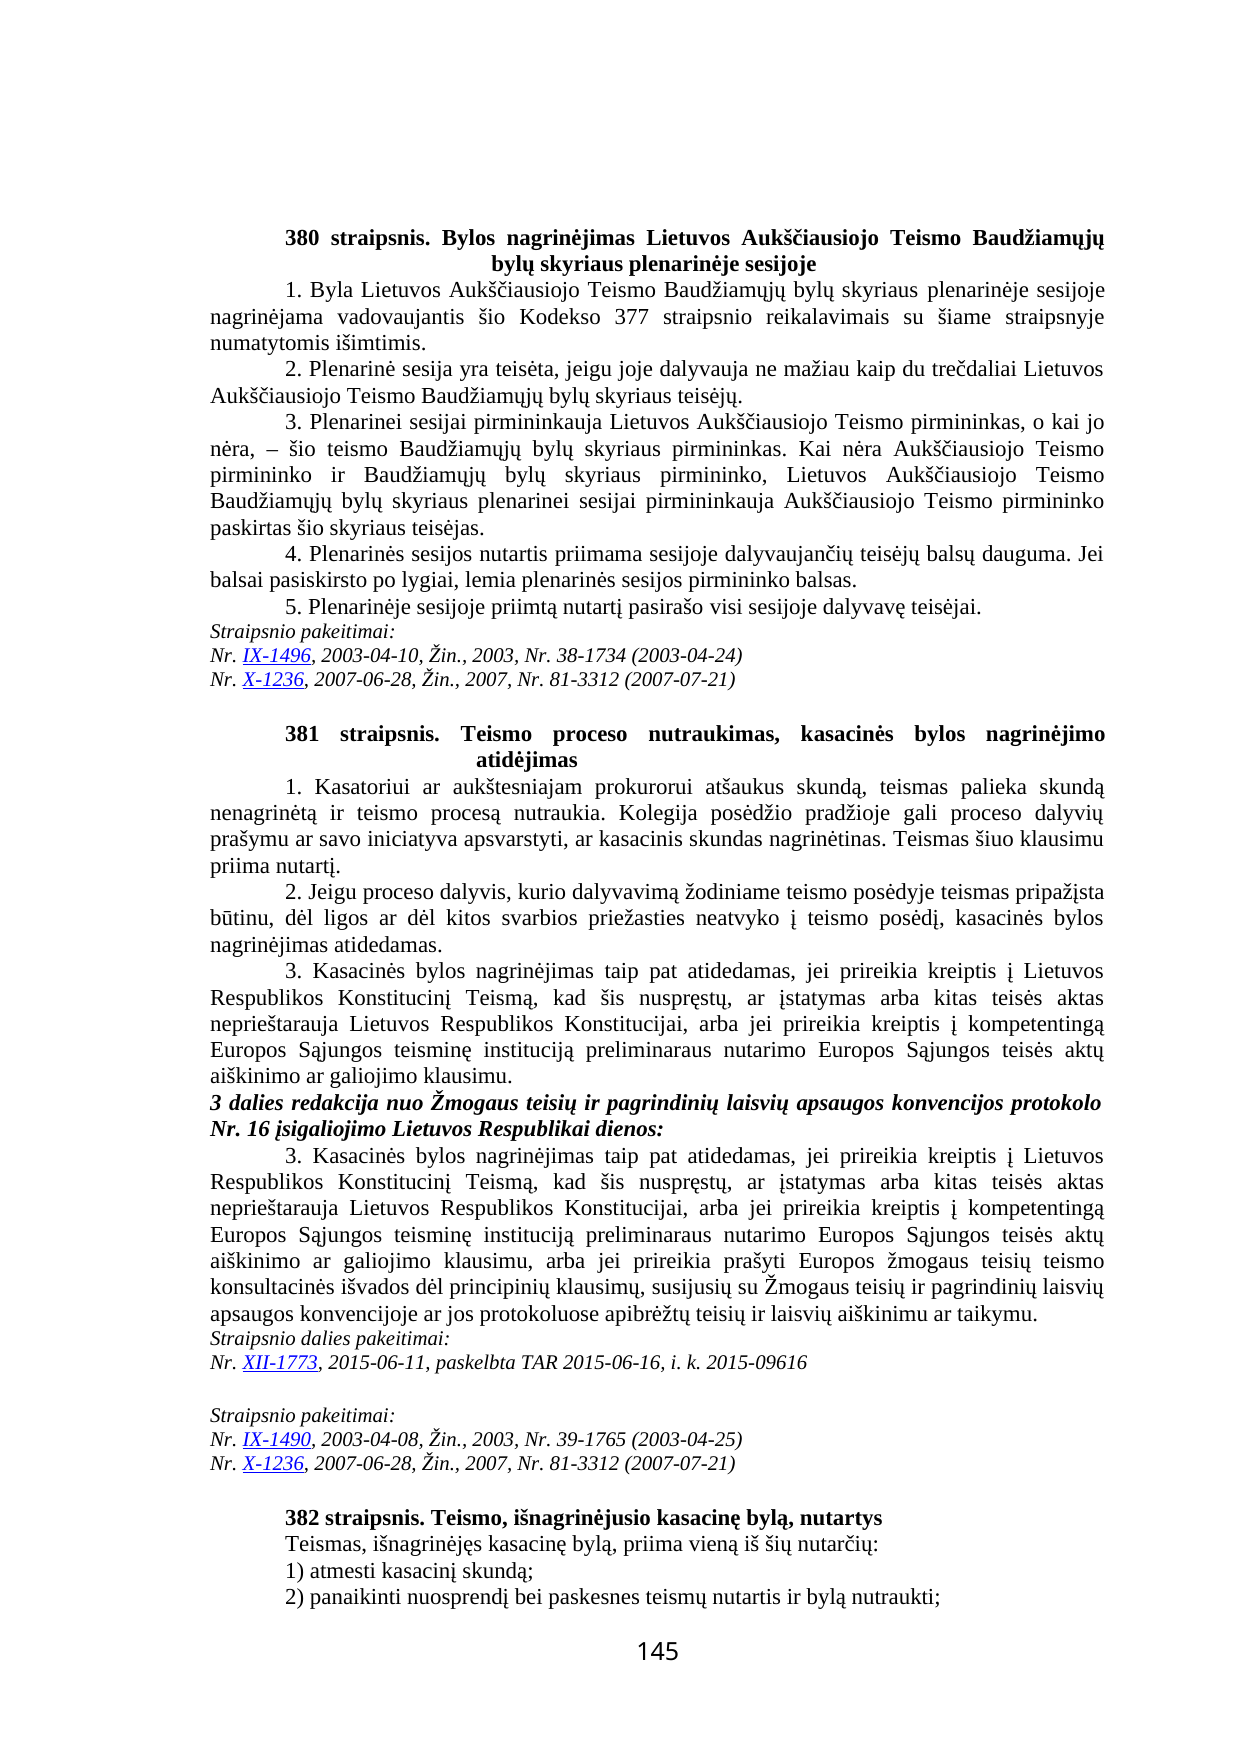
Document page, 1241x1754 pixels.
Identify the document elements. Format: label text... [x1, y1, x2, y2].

text Teismas, išnagrinėjęs kasacinę bylą, priima vieną iš šių nutarčių: [210, 1530, 1106, 1557]
text Nr. X-1236, 2007-06-28, Žin., 2007, Nr. 81-3312 (2007-07-21) [210, 667, 1106, 691]
text Straipsnio pakeitimai: [210, 1403, 1106, 1427]
text Nr. X-1236, 2007-06-28, Žin., 2007, Nr. 81-3312 (2007-07-21) [210, 1451, 1106, 1475]
text 4. Plenarinės sesijos nutartis priimama sesijoje dalyvaujančių teisėjų balsų dauguma. Jei balsai pasiskirsto po lygiai, lemia plenarinės sesijos pirmininko balsas. [210, 540, 1106, 593]
text 2. Jeigu proceso dalyvis, kurio dalyvavimą žodiniame teismo posėdyje teismas pripažįsta būtinu, dėl ligos ar dėl kitos svarbios priežasties neatvyko į teismo posėdį, kasacinės bylos nagrinėjimas atidedamas. [210, 878, 1106, 957]
text 5. Plenarinėje sesijoje priimtą nutartį pasirašo visi sesijoje dalyvavę teisėjai. [210, 593, 1106, 619]
text Nr. IX-1490, 2003-04-08, Žin., 2003, Nr. 39-1765 (2003-04-25) [210, 1427, 1106, 1451]
text 3 dalies redakcija nuo Žmogaus teisių ir pagrindinių laisvių apsaugos konvencijos protokolo Nr. 16 įsigaliojimo Lietuvos Respublikai dienos: [210, 1089, 1106, 1142]
text 1. Kasatoriui ar aukštesniajam prokurorui atšaukus skundą, teismas palieka skundą nenagrinėtą ir teismo procesą nutraukia. Kolegija posėdžio pradžioje gali proceso dalyvių prašymu ar savo iniciatyva apsvarstyti, ar kasacinis skundas nagrinėtinas. Teismas šiuo klausimu priima nutartį. [210, 773, 1106, 878]
text 1. Byla Lietuvos Aukščiausiojo Teismo Baudžiamųjų bylų skyriaus plenarinėje sesijoje nagrinėjama vadovaujantis šio Kodekso 377 straipsnio reikalavimais su šiame straipsnyje numatytomis išimtimis. [210, 276, 1106, 356]
text Straipsnio pakeitimai: [210, 619, 1106, 643]
text Nr. XII-1773, 2015-06-11, paskelbta TAR 2015-06-16, i. k. 2015-09616 [210, 1350, 1106, 1374]
text 3. Plenarinei sesijai pirmininkauja Lietuvos Aukščiausiojo Teismo pirmininkas, o kai jo nėra, – šio teismo Baudžiamųjų bylų skyriaus pirmininkas. Kai nėra Aukščiausiojo Teismo pirmininko ir Baudžiamųjų bylų skyriaus pirmininko, Lietuvos Aukščiausiojo Teismo Baudžiamųjų bylų skyriaus plenarinei sesijai pirmininkauja Aukščiausiojo Teismo pirmininko paskirtas šio skyriaus teisėjas. [210, 408, 1106, 540]
text 2. Plenarinė sesija yra teisėta, jeigu joje dalyvauja ne mažiau kaip du trečdaliai Lietuvos Aukščiausiojo Teismo Baudžiamųjų bylų skyriaus teisėjų. [210, 356, 1106, 408]
text 1) atmesti kasacinį skundą; [210, 1557, 1106, 1583]
text 381 straipsnis. Teismo proceso nutraukimas, kasacinės bylos nagrinėjimo atidėjimas [285, 720, 1106, 773]
text 2) panaikinti nuosprendį bei paskesnes teismų nutartis ir bylą nutraukti; [210, 1583, 1106, 1609]
text 3. Kasacinės bylos nagrinėjimas taip pat atidedamas, jei prireikia kreiptis į Lietuvos Respublikos Konstitucinį Teismą, kad šis nuspręstų, ar įstatymas arba kitas teisės aktas neprieštarauja Lietuvos Respublikos Konstitucijai, arba jei prireikia kreiptis į kompetentingą Europos Sąjungos teisminę instituciją preliminaraus nutarimo Europos Sąjungos teisės aktų aiškinimo ar galiojimo klausimu, arba jei prireikia prašyti Europos žmogaus teisių teismo konsultacinės išvados dėl principinių klausimų, susijusių su Žmogaus teisių ir pagrindinių laisvių apsaugos konvencijoje ar jos protokoluose apibrėžtų teisių ir laisvių aiškinimu ar taikymu. [210, 1142, 1106, 1326]
text Nr. IX-1496, 2003-04-10, Žin., 2003, Nr. 38-1734 (2003-04-24) [210, 643, 1106, 667]
text 382 straipsnis. Teismo, išnagrinėjusio kasacinę bylą, nutartys [210, 1504, 1106, 1530]
text 3. Kasacinės bylos nagrinėjimas taip pat atidedamas, jei prireikia kreiptis į Lietuvos Respublikos Konstitucinį Teismą, kad šis nuspręstų, ar įstatymas arba kitas teisės aktas neprieštarauja Lietuvos Respublikos Konstitucijai, arba jei prireikia kreiptis į kompetentingą Europos Sąjungos teisminę instituciją preliminaraus nutarimo Europos Sąjungos teisės aktų aiškinimo ar galiojimo klausimu. [210, 957, 1106, 1089]
text 380 straipsnis. Bylos nagrinėjimas Lietuvos Aukščiausiojo Teismo Baudžiamųjų bylų skyriaus plenarinėje sesijoje [285, 224, 1106, 276]
text Straipsnio dalies pakeitimai: [210, 1326, 1106, 1350]
